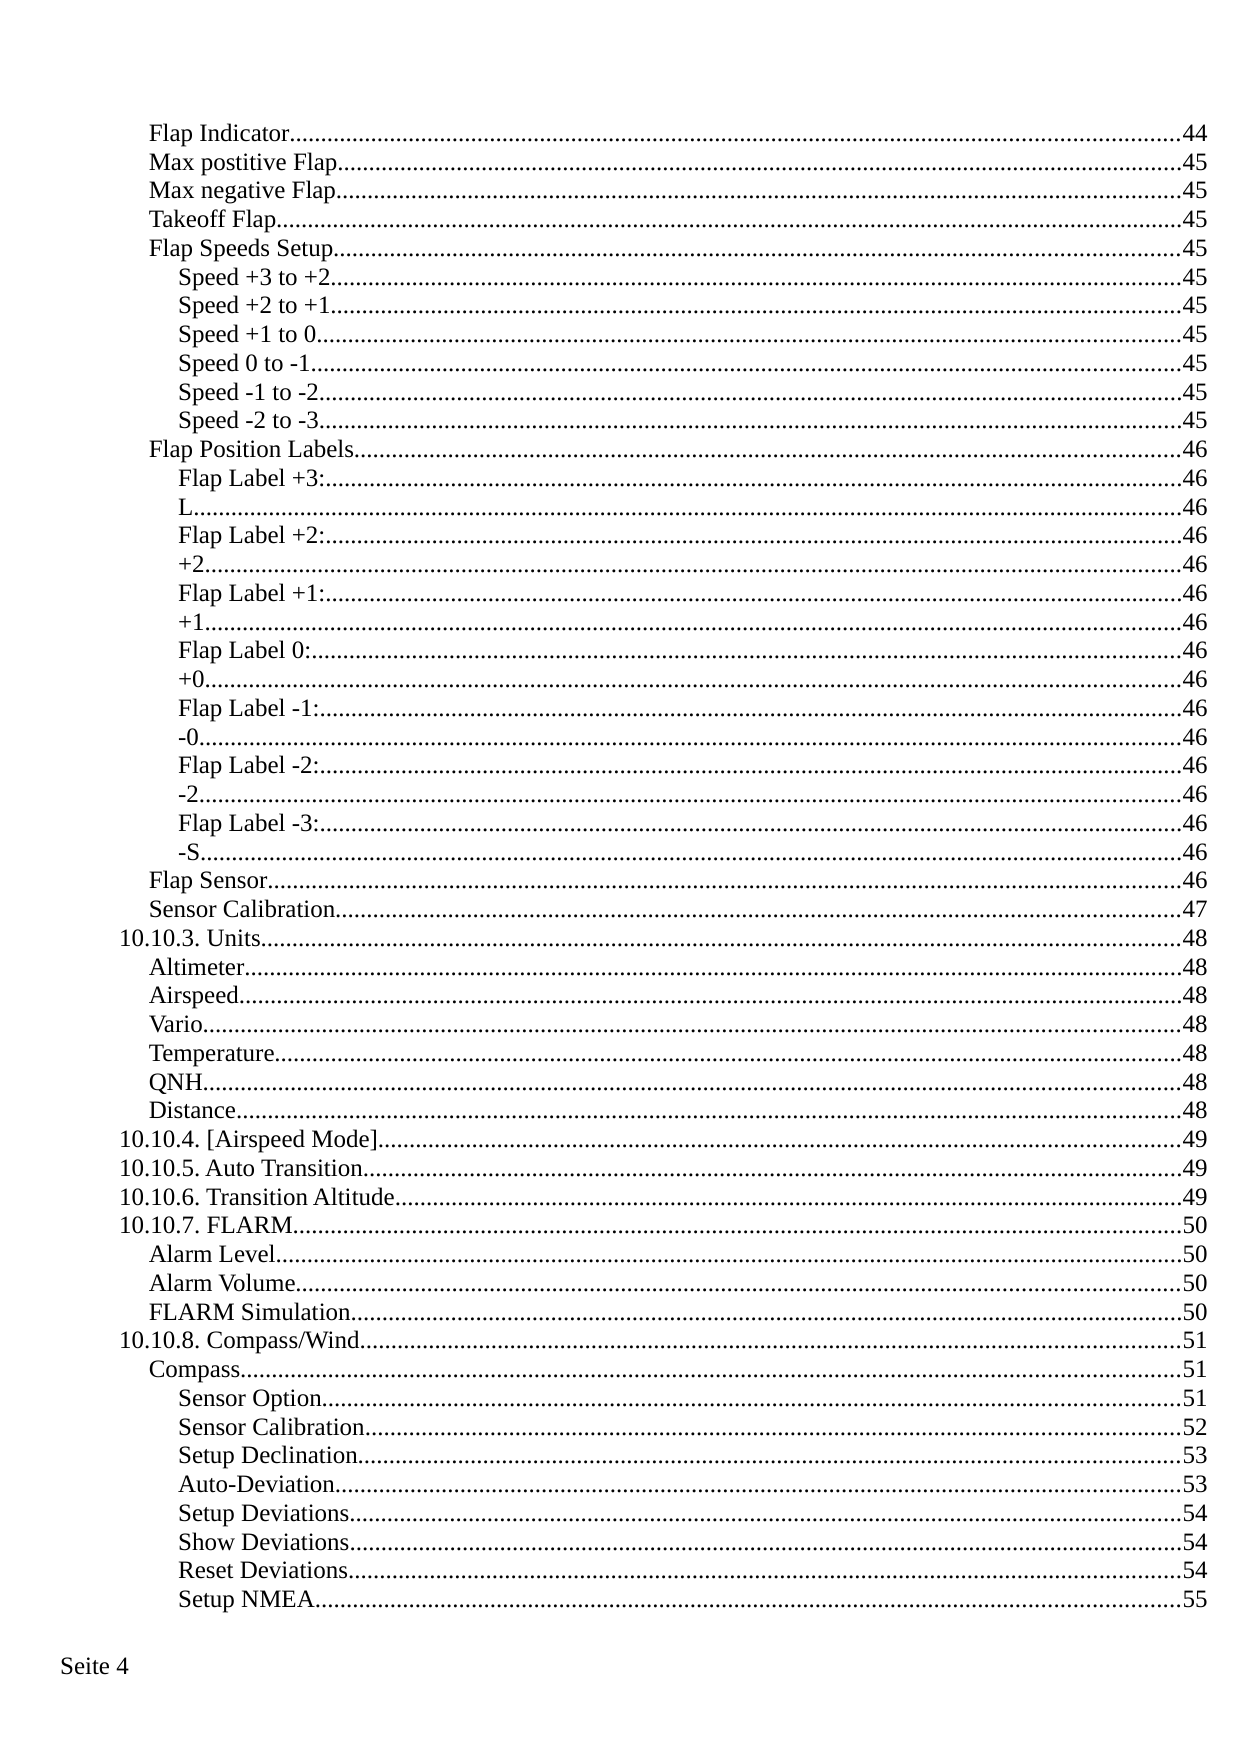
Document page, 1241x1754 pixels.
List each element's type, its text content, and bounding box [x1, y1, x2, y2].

text Flap Label 0: 46 [178, 636, 1207, 664]
text Flap Label -2: 46 [178, 751, 1207, 779]
text Speed +3 to +2 45 [178, 262, 1207, 291]
text Distance 48 [148, 1096, 1207, 1124]
text +0 46 [178, 664, 1207, 693]
text QNH 48 [148, 1067, 1207, 1096]
text Setup NMEA 55 [178, 1584, 1207, 1613]
text Altimeter 48 [148, 952, 1207, 981]
text Flap Speeds Setup 45 [148, 233, 1207, 262]
text Speed -1 to -2 45 [178, 377, 1207, 406]
text Setup Declination 53 [178, 1441, 1207, 1469]
text +1 46 [178, 607, 1207, 636]
text Flap Label -1: 46 [178, 693, 1207, 722]
text Show Deviations 54 [178, 1527, 1207, 1556]
text Speed +2 to +1 45 [178, 291, 1207, 319]
text Speed 0 to -1 45 [178, 348, 1207, 377]
text Speed -2 to -3 45 [178, 406, 1207, 434]
text Flap Indicator 44 [148, 118, 1207, 147]
text Sensor Calibration 52 [178, 1412, 1207, 1441]
text Compass 51 [148, 1354, 1207, 1383]
text -S 46 [178, 837, 1207, 866]
text Flap Label +3: 46 [178, 463, 1207, 492]
text 10.10.7. FLARM 50 [119, 1211, 1207, 1239]
text 10.10.8. Compass/Wind 51 [119, 1326, 1207, 1354]
text Speed +1 to 0 45 [178, 319, 1207, 348]
text +2 46 [178, 549, 1207, 578]
text Alarm Level 50 [148, 1239, 1207, 1268]
text FLARM Simulation 50 [148, 1297, 1207, 1326]
text Flap Label +1: 46 [178, 578, 1207, 607]
text Auto-Deviation 53 [178, 1469, 1207, 1498]
text Sensor Option 51 [178, 1383, 1207, 1412]
text Flap Position Labels 46 [148, 434, 1207, 463]
text Vario 48 [148, 1009, 1207, 1038]
text Max negative Flap 45 [148, 176, 1207, 204]
text 10.10.3. Units 48 [119, 923, 1207, 952]
text Reset Deviations 54 [178, 1556, 1207, 1584]
text Alarm Volume 50 [148, 1268, 1207, 1297]
text L 46 [178, 492, 1207, 521]
text 10.10.6. Transition Altitude 49 [119, 1182, 1207, 1211]
text Takeoff Flap 45 [148, 204, 1207, 233]
text 10.10.5. Auto Transition 49 [119, 1153, 1207, 1182]
text Flap Label +2: 46 [178, 521, 1207, 549]
text Airspeed 48 [148, 981, 1207, 1009]
text Max postitive Flap 45 [148, 147, 1207, 176]
text Sensor Calibration 47 [148, 894, 1207, 923]
text -2 46 [178, 779, 1207, 808]
text Flap Sensor 46 [148, 866, 1207, 894]
text Setup Deviations 54 [178, 1498, 1207, 1527]
text Flap Label -3: 46 [178, 808, 1207, 837]
text -0 46 [178, 722, 1207, 751]
text Temperature 48 [148, 1038, 1207, 1067]
text 10.10.4. [Airspeed Mode] 49 [119, 1124, 1207, 1153]
